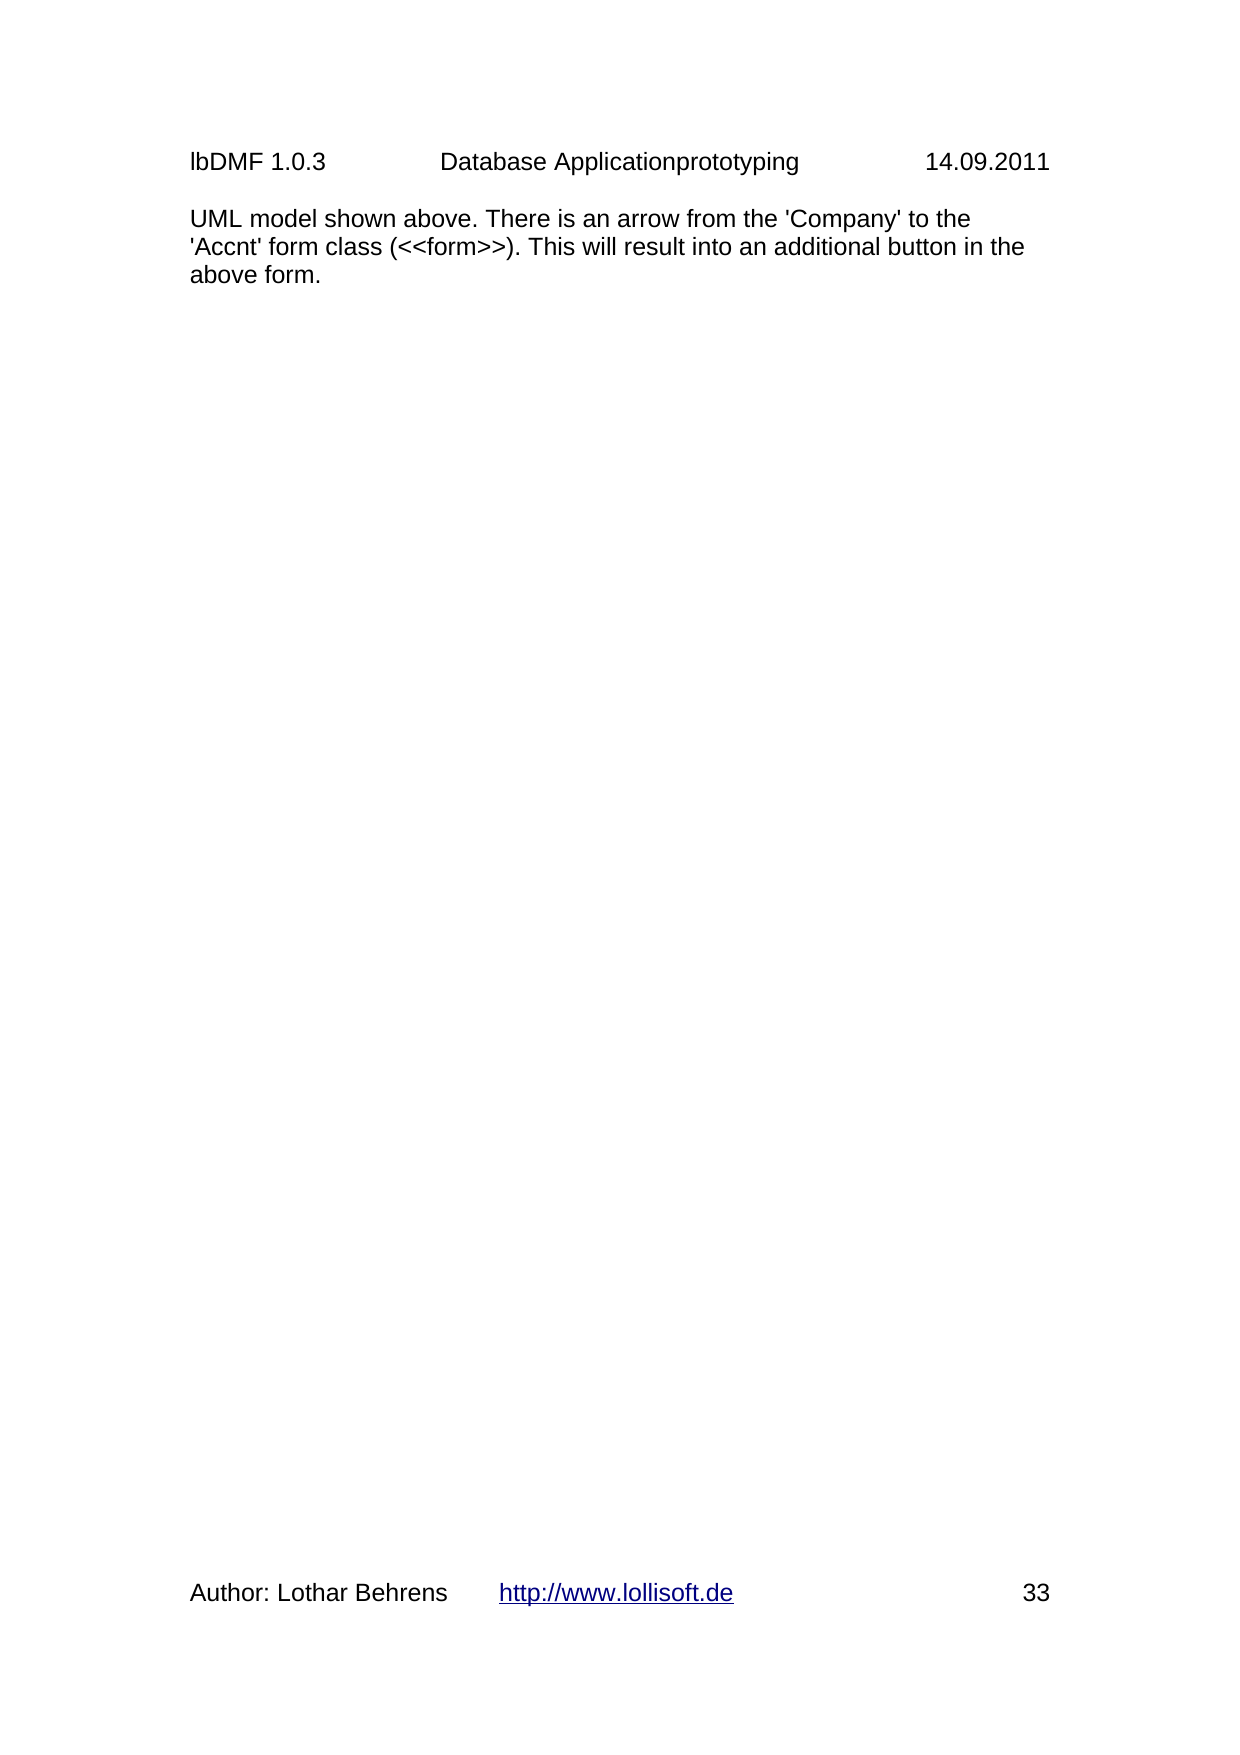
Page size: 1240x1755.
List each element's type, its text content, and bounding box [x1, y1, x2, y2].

text UML model shown above. There is an arrow from the 'Company' to the 'Accnt' form class (<<form>>). This will result into an additional button in the above form. [189, 205, 1050, 289]
